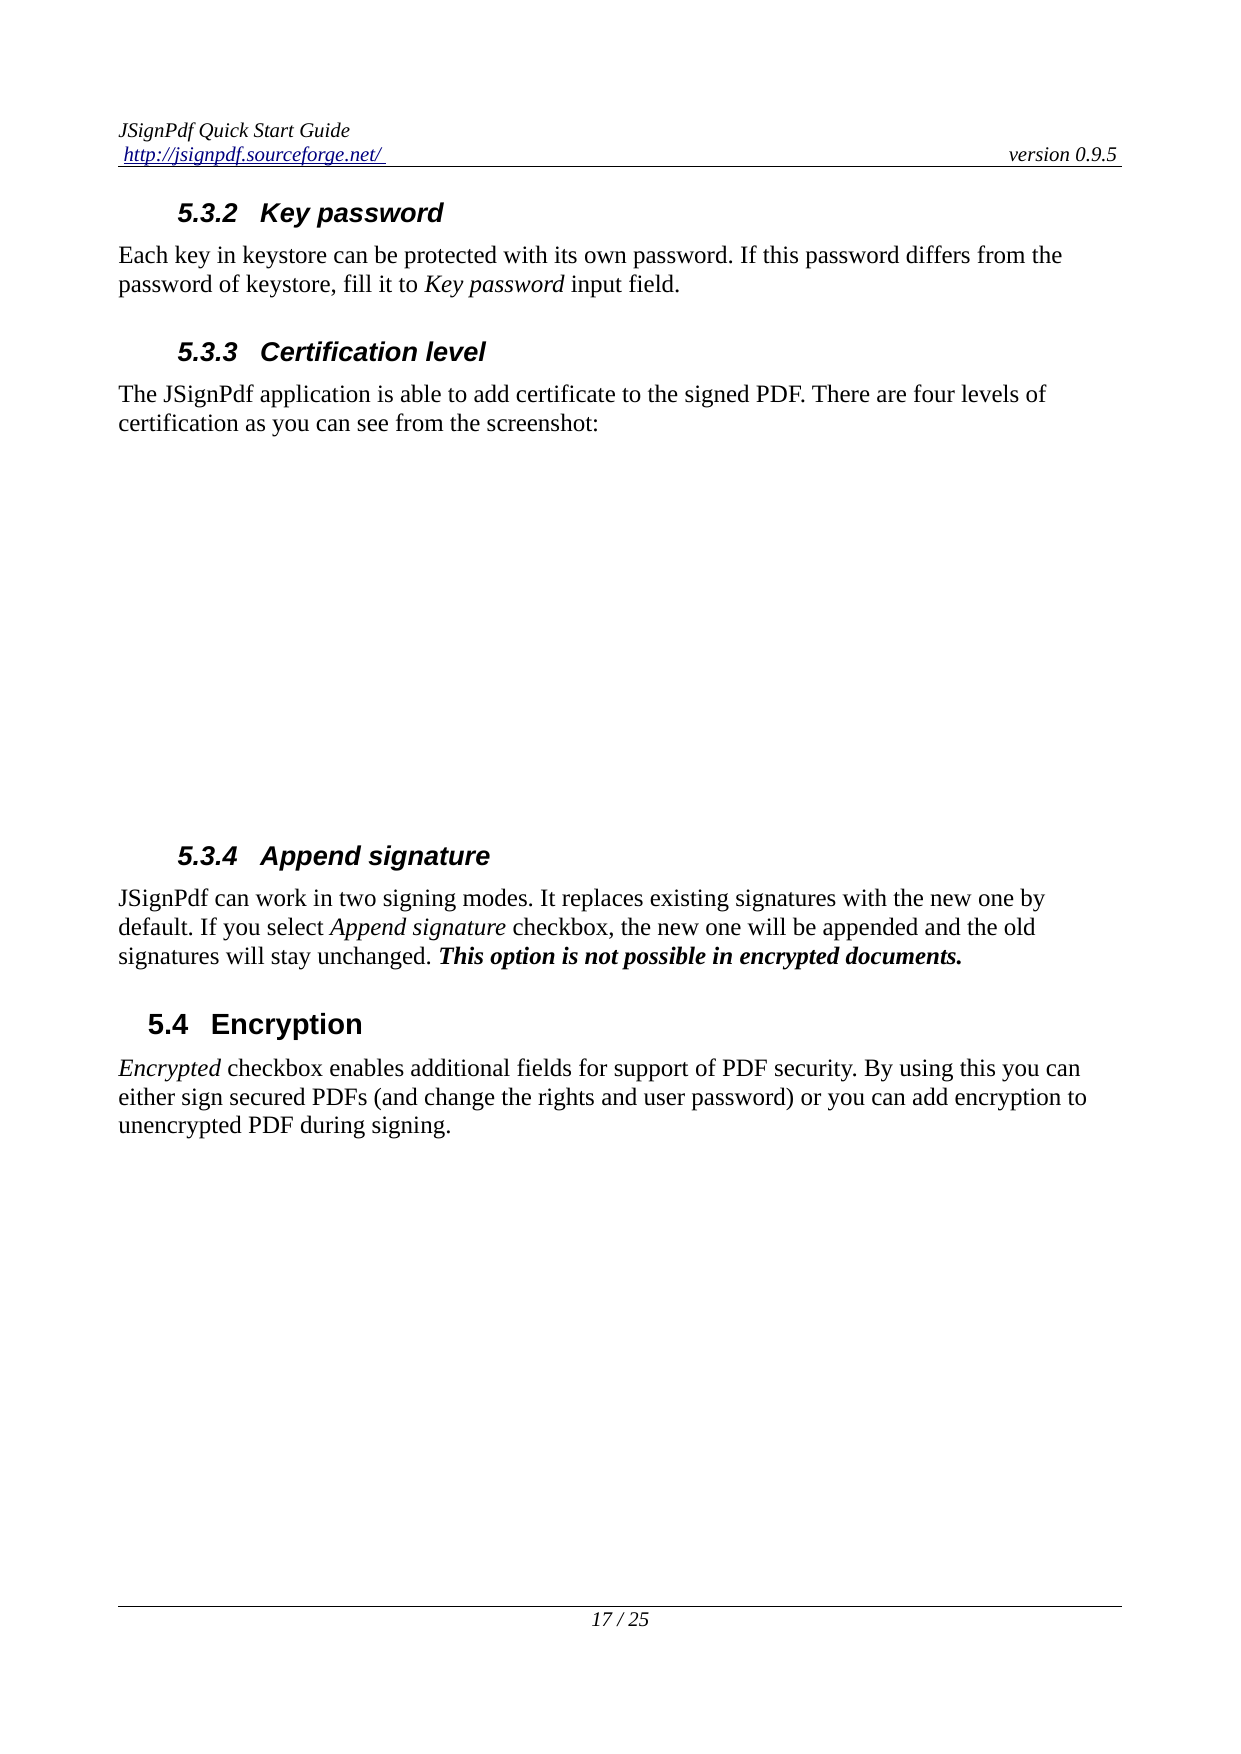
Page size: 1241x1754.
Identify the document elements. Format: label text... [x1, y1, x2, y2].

subtitle Certification level [177, 336, 1122, 367]
text The JSignPdf application is able to add certificate to the signed PDF. There are four levels of certification as you can see from the screenshot: [118, 379, 1122, 437]
text Each key in keystore can be protected with its own password. If this password differs from the password of keystore, fill it to Key password input field. [118, 241, 1122, 298]
subtitle Encryption [148, 1007, 1116, 1041]
subtitle Key password [177, 197, 1122, 228]
text Encrypted checkbox enables additional fields for support of PDF security. By using this you can either sign secured PDFs (and change the rights and user password) or you can add encryption to unencrypted PDF during signing. [118, 1053, 1122, 1139]
text JSignPdf can work in two signing modes. It replaces existing signatures with the new one by default. If you select Append signature checkbox, the new one will be appended and the old signatures will stay unchanged. This option is not possible in encrypted documents. [118, 883, 1122, 969]
subtitle Append signature [177, 474, 1122, 871]
